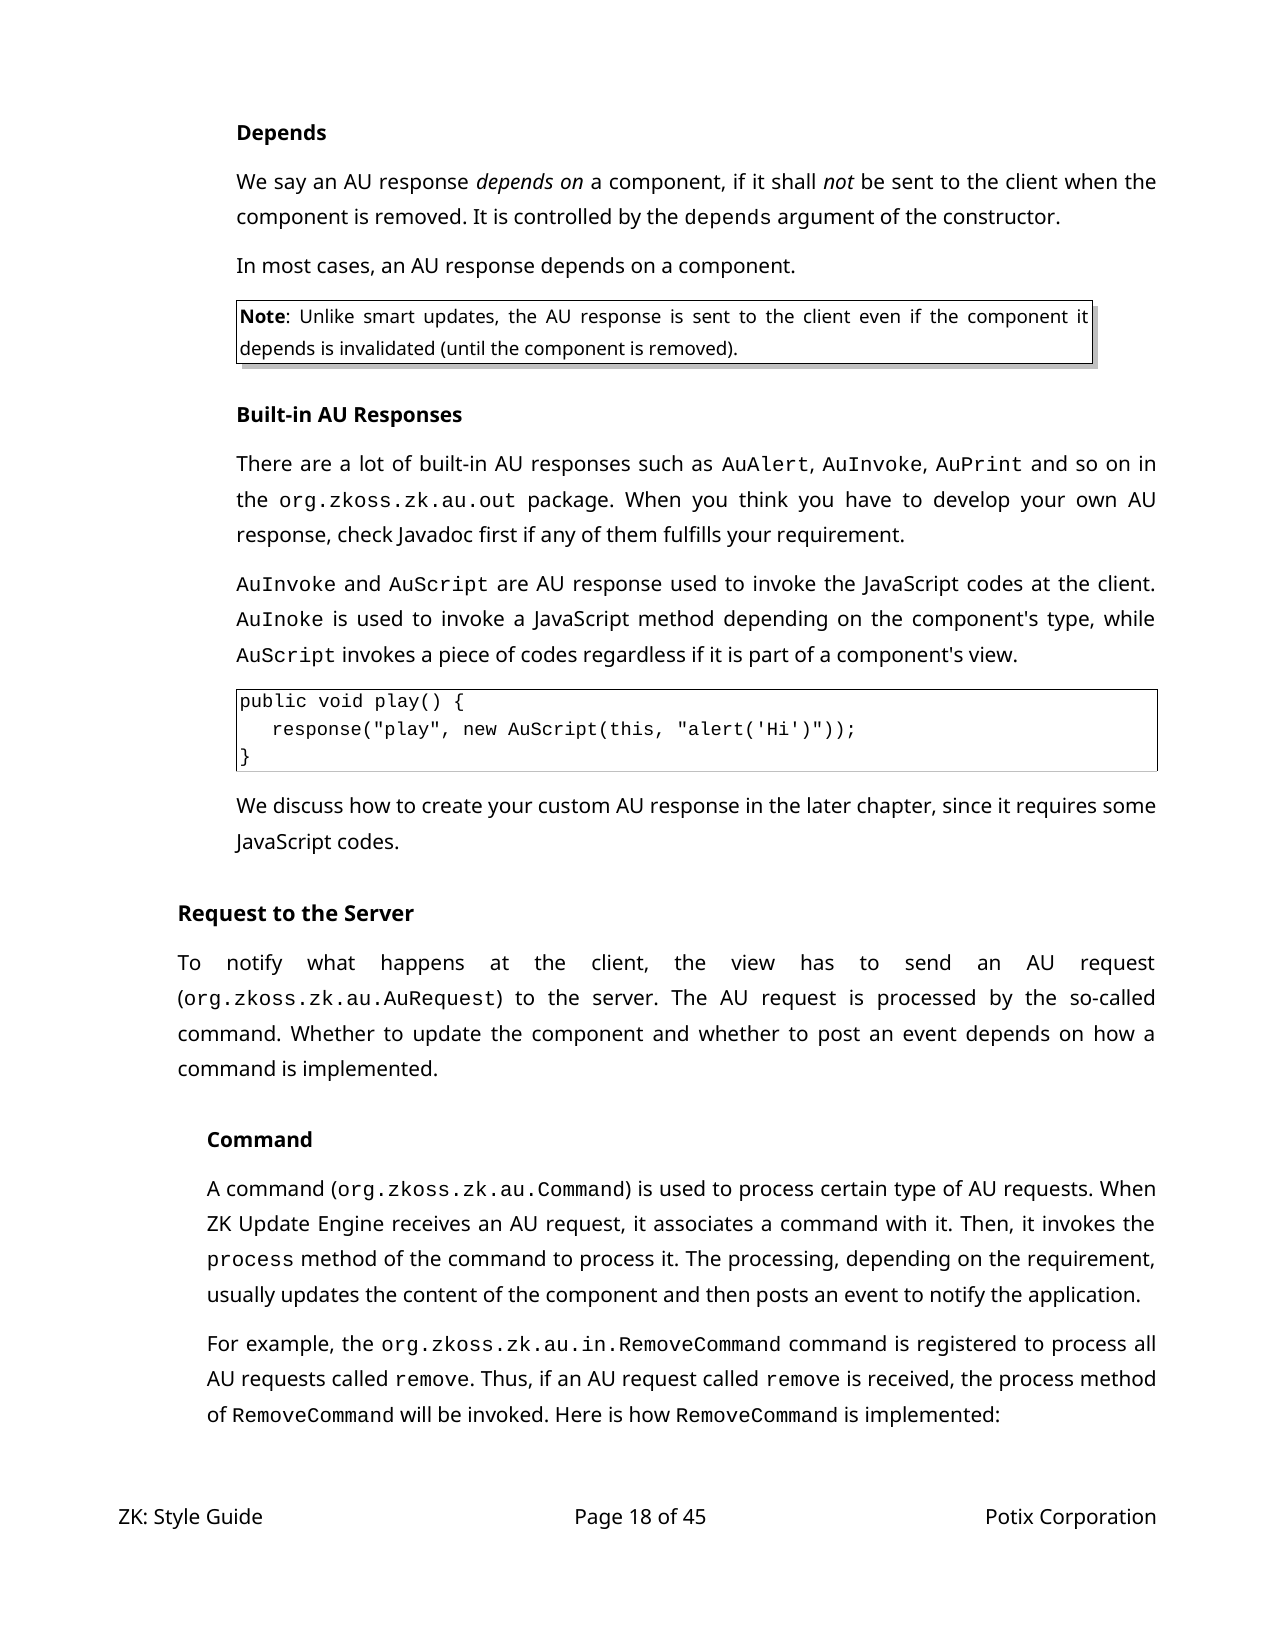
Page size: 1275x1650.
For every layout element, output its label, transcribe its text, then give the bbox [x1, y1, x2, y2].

text We discuss how to create your custom AU response in the later chapter, since it requires some JavaScript codes. [236, 792, 1157, 855]
text response("play", new AuScript(this, "alert('Hi')")); [237, 716, 1157, 741]
text } [237, 744, 1157, 771]
subtitle Command [207, 1125, 1157, 1153]
text For example, the org.zkoss.zk.au.in.RemoveCommand command is registered to process all AU requests called remove. Thus, if an AU request called remove is received, the process method of RemoveCommand will be invoked. Here is how RemoveCommand is implemented: [207, 1329, 1157, 1428]
text In most cases, an AU response depends on a component. [236, 251, 1157, 279]
text AuInvoke and AuScript are AU response used to invoke the JavaScript codes at the client. AuInoke is used to invoke a JavaScript method depending on the component's type, while AuScript invokes a piece of codes regardless if it is part of a component's view. [236, 569, 1157, 669]
text There are a lot of built-in AU responses such as AuAlert, AuInvoke, AuPrint and so on in the org.zkoss.zk.au.out package. When you think you have to develop your own AU response, check Javadoc first if any of them fulfills your requirement. [236, 449, 1157, 548]
text We say an AU response depends on a component, if it shall not be sent to the client when the component is removed. It is controlled by the depends argument of the constructor. [236, 167, 1157, 231]
text To notify what happens at the client, the view has to send an AU request (org.zkoss.zk.au.AuRequest) to the server. The AU request is processed by the so-called command. Whether to update the component and whether to post an event depends on how a command is implemented. [177, 948, 1157, 1082]
subtitle Depends [236, 118, 1157, 146]
text Note: Unlike smart updates, the AU response is sent to the client even if the component it depends is invalidated (until the component is removed). [237, 301, 1092, 363]
subtitle Built-in AU Responses [236, 400, 1157, 428]
text public void play() { [237, 690, 1157, 713]
text A command (org.zkoss.zk.au.Command) is used to process certain type of AU requests. When ZK Update Engine receives an AU request, it associates a command with it. Then, it invokes the process method of the command to process it. The processing, depending on the requirement, usually updates the content of the component and then posts an event to notify the application. [207, 1174, 1157, 1308]
subtitle Request to the Server [177, 897, 1157, 927]
